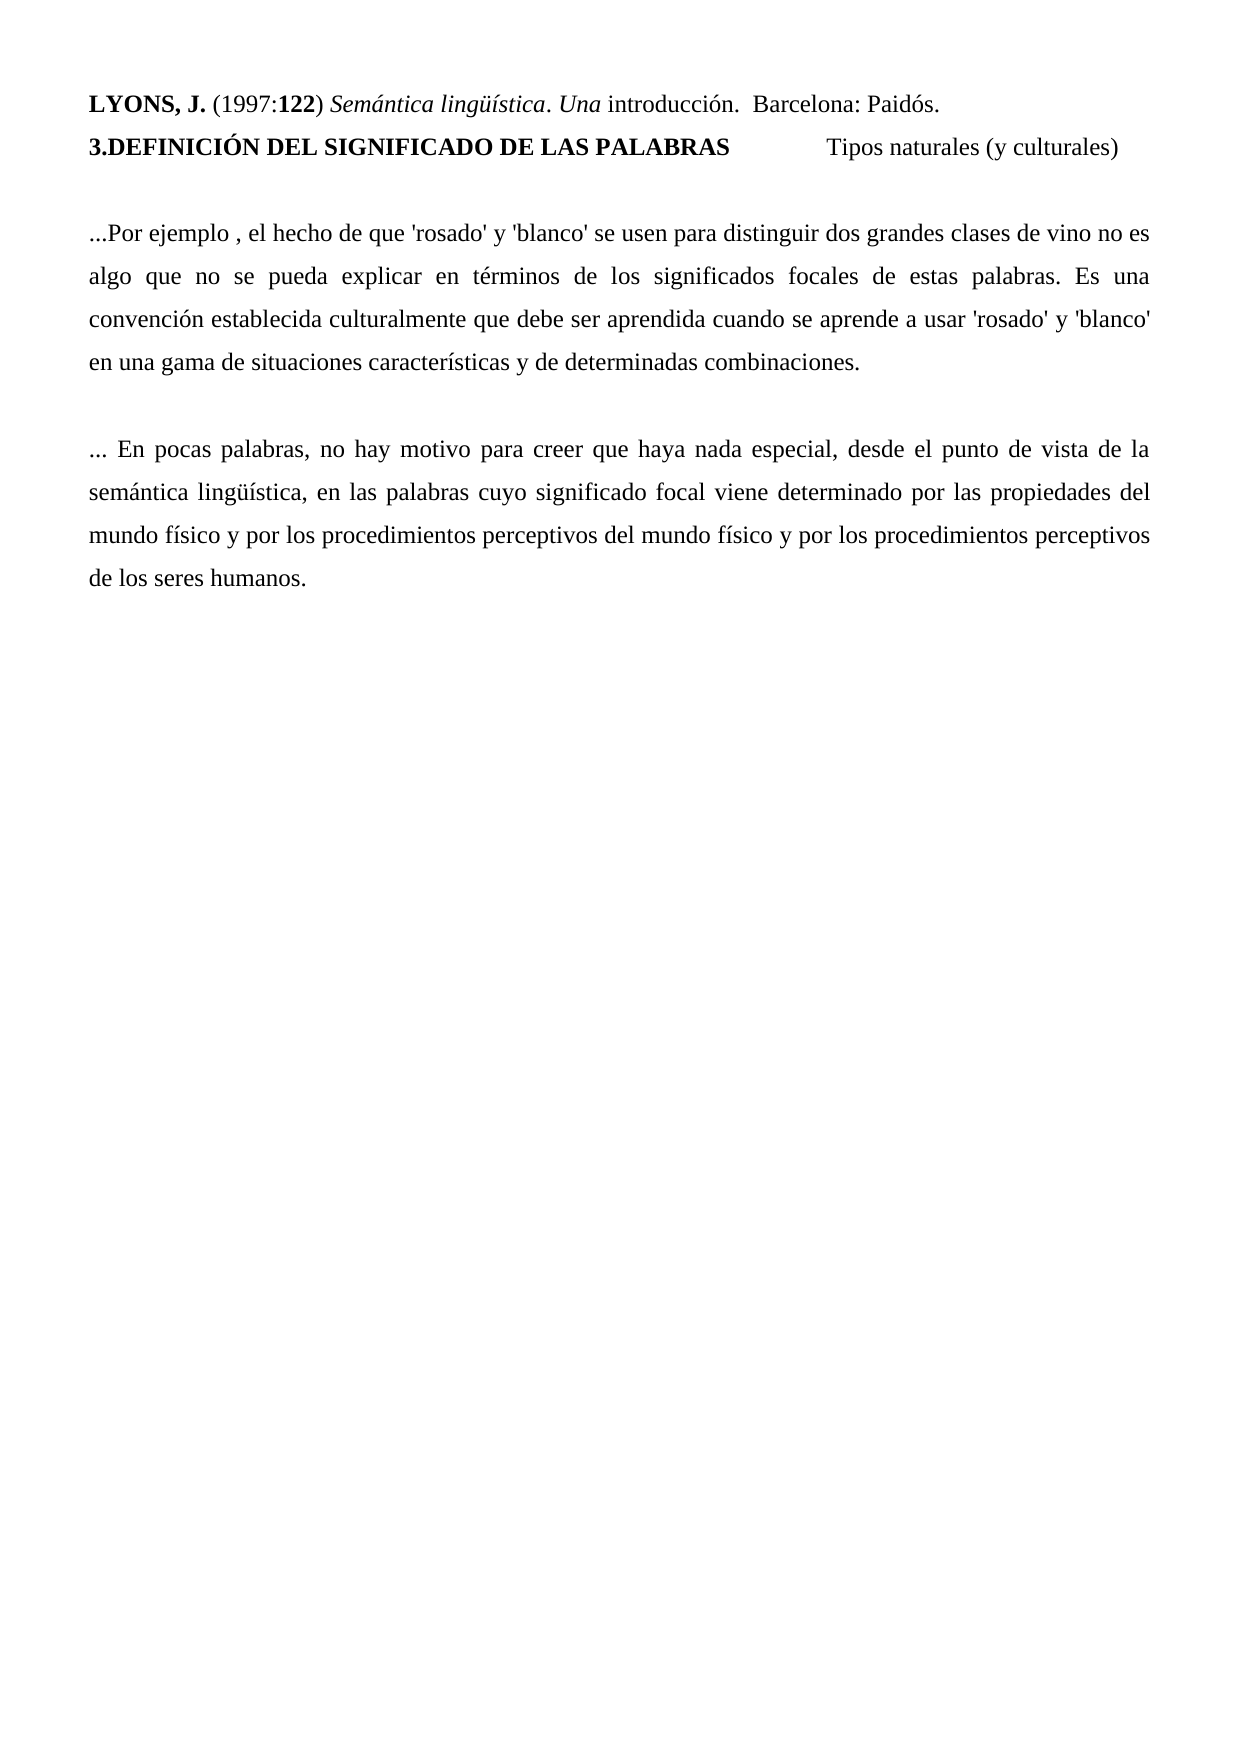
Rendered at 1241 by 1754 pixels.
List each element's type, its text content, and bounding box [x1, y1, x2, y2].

text 3.DEFINICIÓN DEL SIGNIFICADO DE LAS PALABRAS Tipos naturales (y culturales) [89, 132, 1152, 161]
text ... En pocas palabras, no hay motivo para creer que haya nada especial, desde el punto de vista de la semántica lingüística, en las palabras cuyo significado focal viene determinado por las propiedades del mundo físico y por los procedimientos perceptivos del mundo físico y por los procedimientos perceptivos de los seres humanos. [89, 434, 1152, 592]
text LYONS, J. (1997:122) Semántica lingüística. Una introducción. Barcelona: Paidós. [89, 89, 1152, 117]
text ...Por ejemplo , el hecho de que 'rosado' y 'blanco' se usen para distinguir dos grandes clases de vino no es algo que no se pueda explicar en términos de los significados focales de estas palabras. Es una convención establecida culturalmente que debe ser aprendida cuando se aprende a usar 'rosado' y 'blanco' en una gama de situaciones características y de determinadas combinaciones. [89, 218, 1152, 376]
